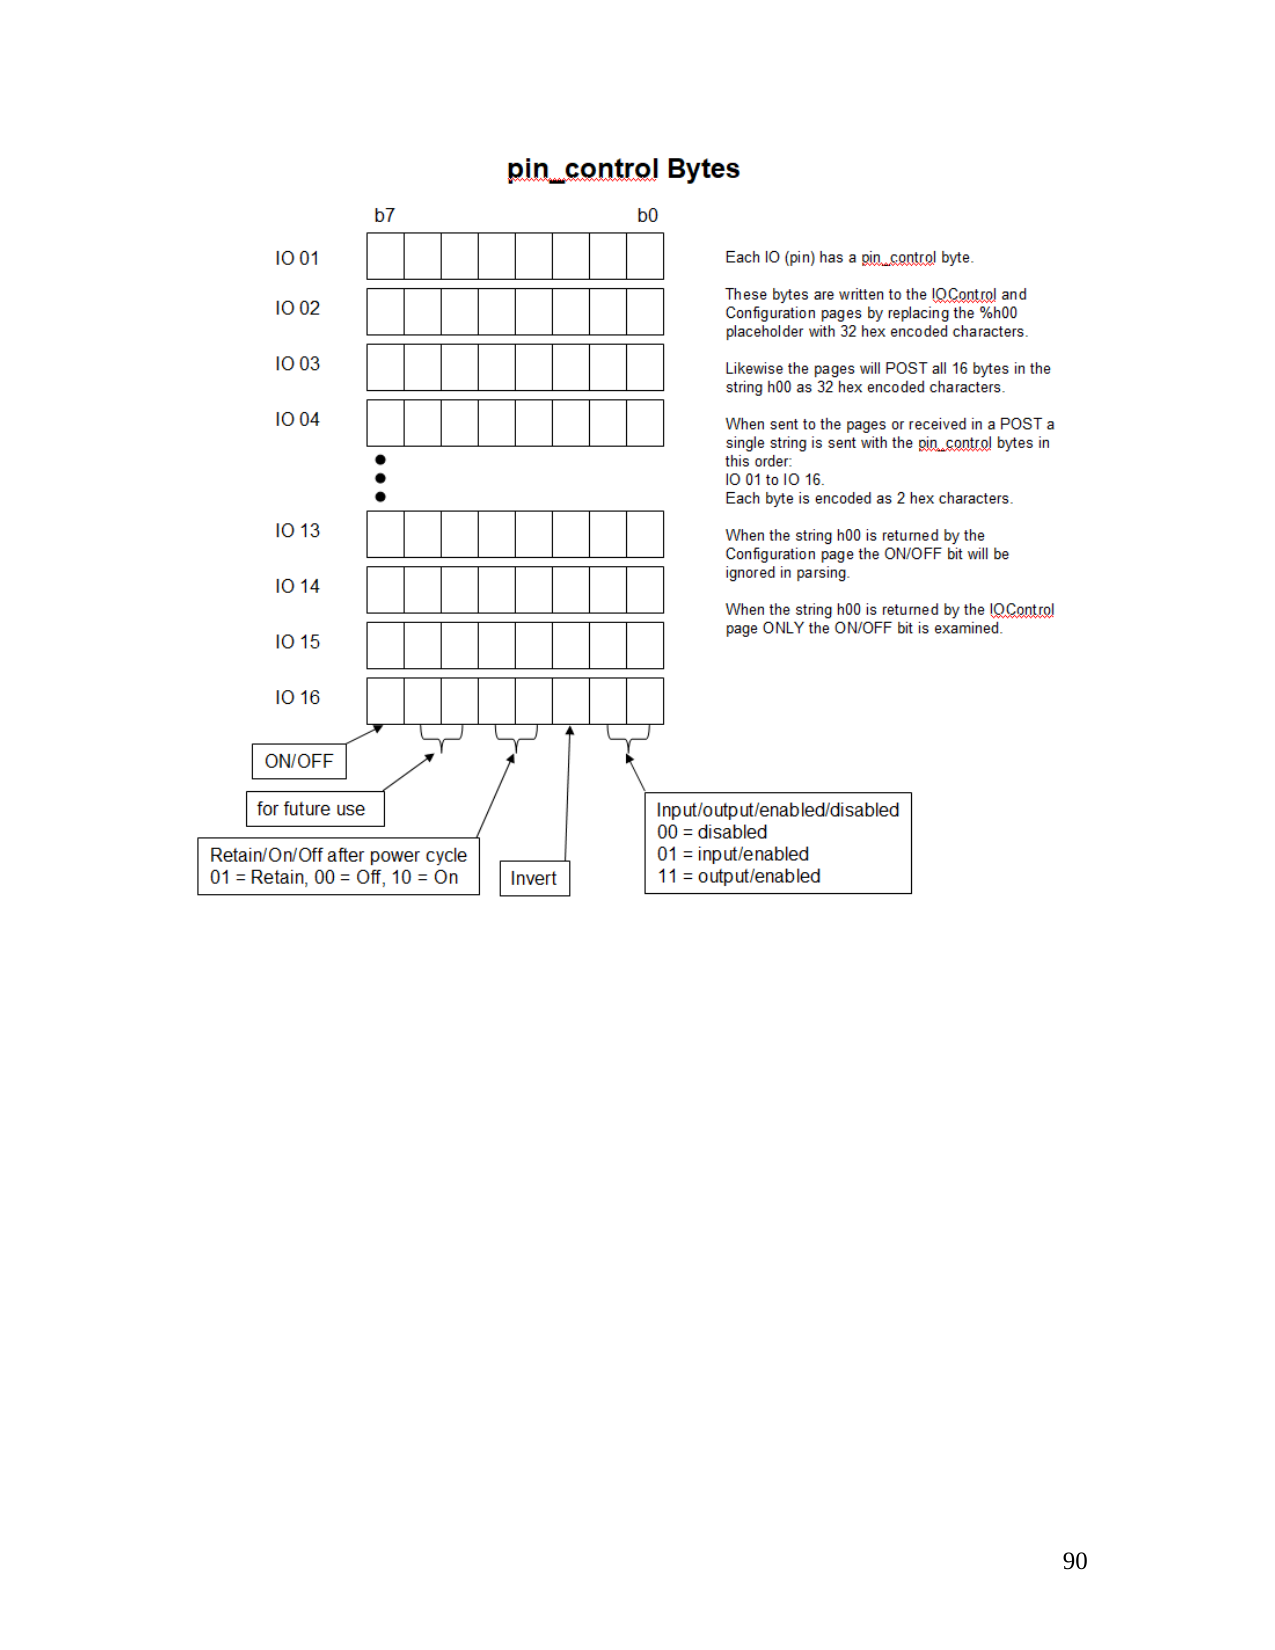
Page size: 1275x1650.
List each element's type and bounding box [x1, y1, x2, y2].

picture [187, 149, 1079, 900]
